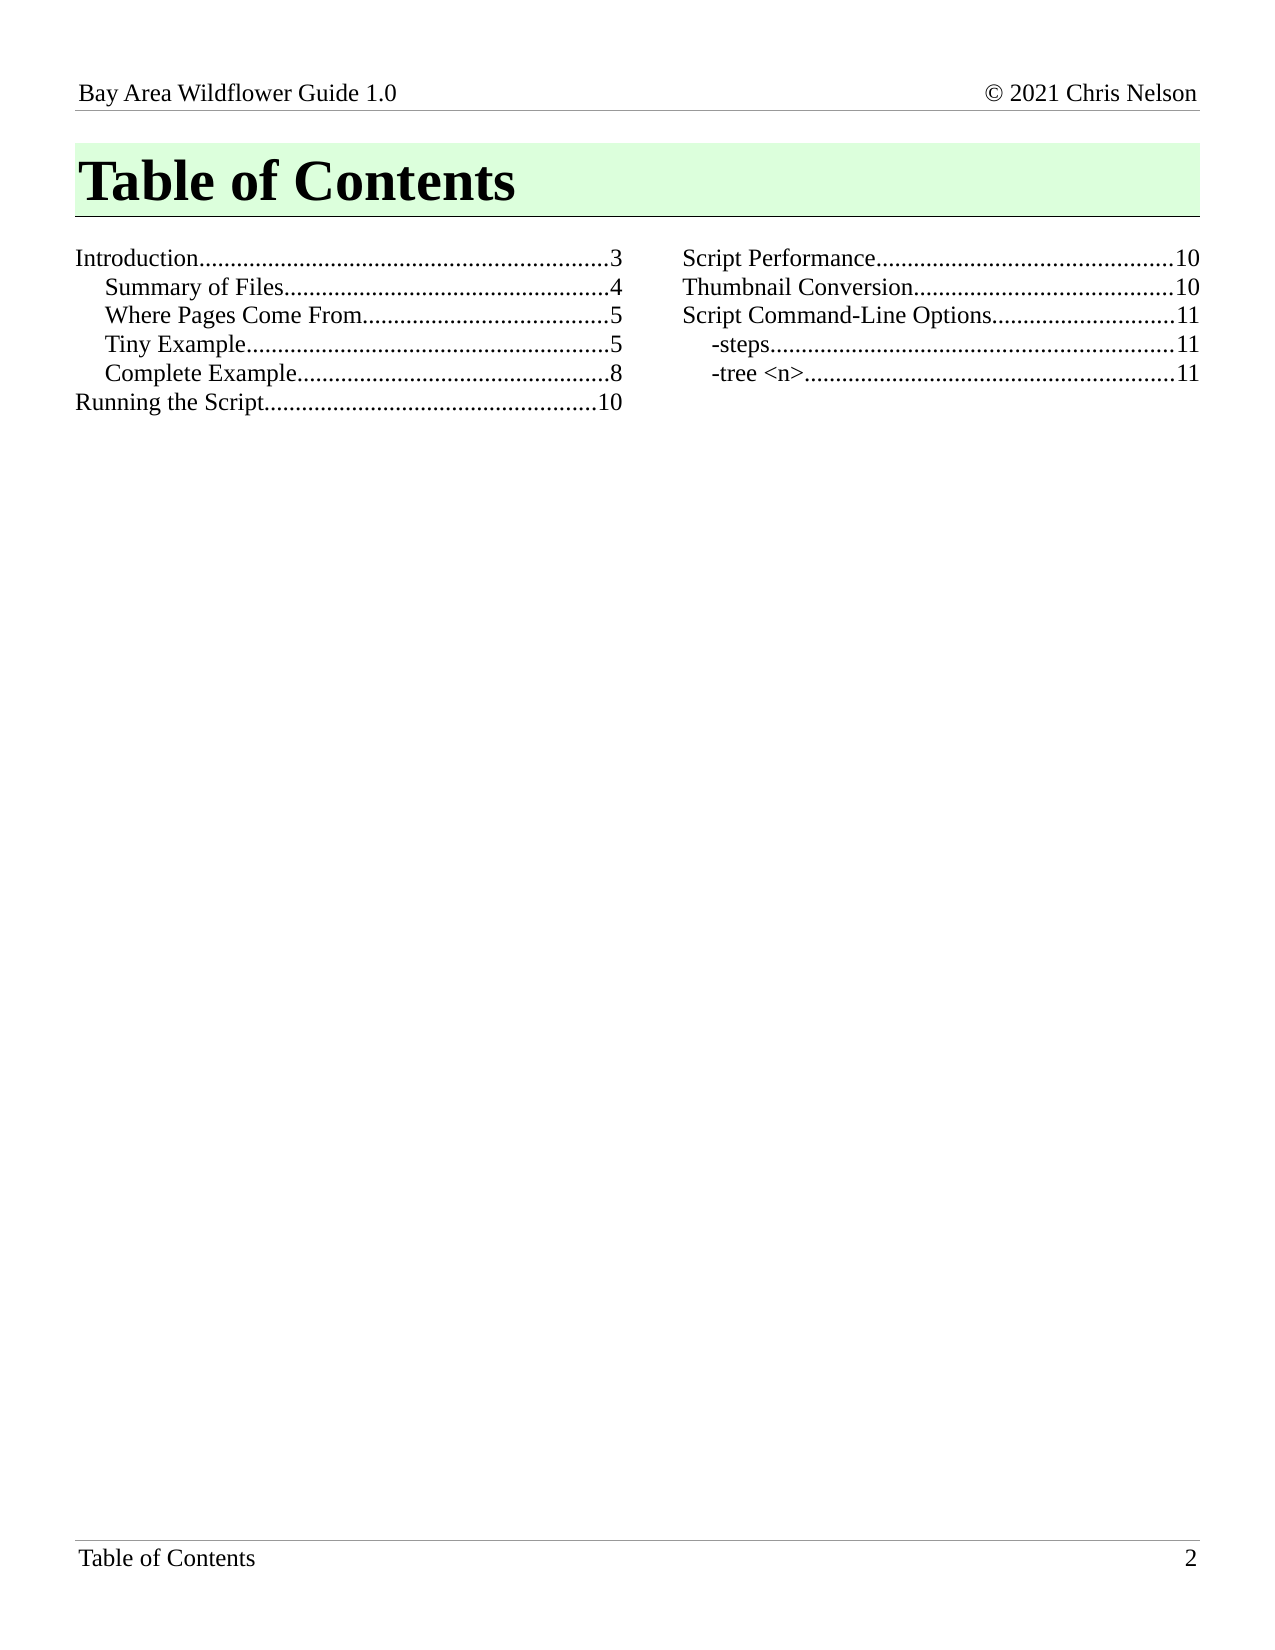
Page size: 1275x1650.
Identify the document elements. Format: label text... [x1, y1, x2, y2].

text Running the Script 10 [75, 387, 622, 416]
text Script Command-Line Options 11 [682, 301, 1200, 329]
text -steps 11 [711, 329, 1200, 358]
text Summary of Files 4 [104, 272, 622, 301]
text Thumbnail Conversion 10 [682, 272, 1200, 301]
text Introduction 3 [75, 243, 622, 272]
text -tree <n> 11 [711, 358, 1200, 387]
text Where Pages Come From 5 [104, 301, 622, 329]
text Tiny Example 5 [104, 329, 622, 358]
text Complete Example 8 [104, 358, 622, 387]
subtitle Table of Contents [75, 143, 1200, 216]
text Script Performance 10 [682, 243, 1200, 272]
